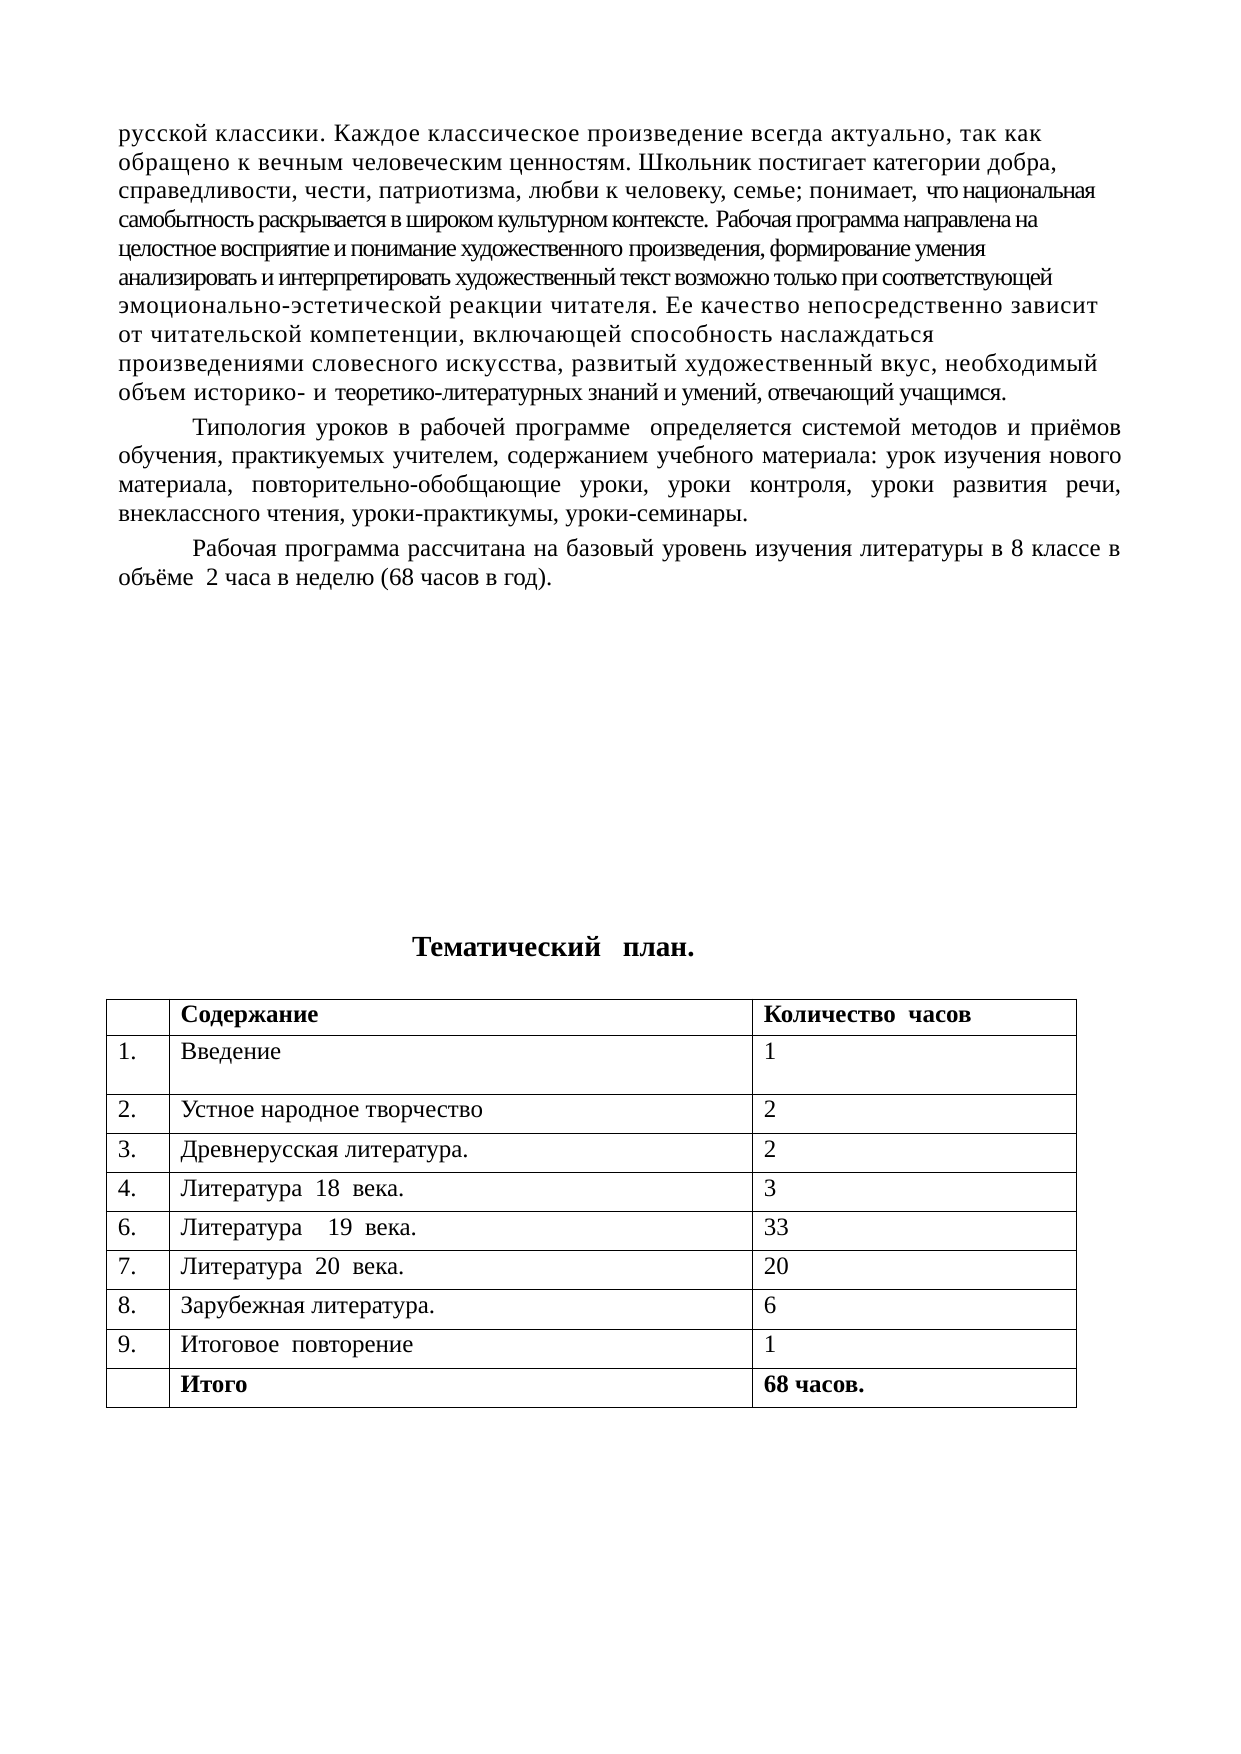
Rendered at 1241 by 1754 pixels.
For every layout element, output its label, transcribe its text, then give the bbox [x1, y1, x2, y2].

table_cell Древнерусская литература. [170, 1134, 752, 1172]
table_cell 7. [107, 1251, 169, 1289]
table_cell Литература 20 века. [170, 1251, 752, 1289]
table_cell [107, 1369, 169, 1407]
table_cell Литература 19 века. [170, 1212, 752, 1250]
table_cell 1. [107, 1036, 169, 1093]
text Типология уроков в рабочей программе определяется системой методов и приёмов обучения, практикуемых учителем, содержанием учебного материала: урок изучения нового материала, повторительно-обобщающие уроки, уроки контроля, уроки развития речи, внеклассного чтения, уроки-практикумы, уроки-семинары. [118, 412, 1122, 527]
table_cell 20 [753, 1251, 1076, 1289]
text Рабочая программа рассчитана на базовый уровень изучения литературы в 8 классе в объёме 2 часа в неделю (68 часов в год). [118, 533, 1122, 591]
table_header Количество часов [753, 1000, 1076, 1035]
table_header [107, 1000, 169, 1035]
table_cell 4. [107, 1173, 169, 1211]
table_cell Устное народное творчество [170, 1095, 752, 1133]
text Тематический план. [193, 929, 1122, 962]
table_cell 68 часов. [753, 1369, 1076, 1407]
table_header Содержание [170, 1000, 752, 1035]
table_cell 2 [753, 1134, 1076, 1172]
table_cell 6. [107, 1212, 169, 1250]
table_cell Литература 18 века. [170, 1173, 752, 1211]
table_cell 9. [107, 1330, 169, 1368]
table_cell 2. [107, 1095, 169, 1133]
table_cell 8. [107, 1290, 169, 1328]
table_cell Зарубежная литература. [170, 1290, 752, 1328]
table_cell Итого [170, 1369, 752, 1407]
table_cell 2 [753, 1095, 1076, 1133]
table_cell 3 [753, 1173, 1076, 1211]
table_cell 1 [753, 1036, 1076, 1093]
table_cell 1 [753, 1330, 1076, 1368]
table_cell 6 [753, 1290, 1076, 1328]
table_cell Итоговое повторение [170, 1330, 752, 1368]
text русской классики. Каждое классическое произведение всегда актуально, так как обращено к вечным человеческим ценностям. Школьник постигает категории добра, справедливости, чести, патриотизма, любви к человеку, семье; понимает, что национальная самобытность раскрывается в широком культурном контексте. Рабочая программа направлена на целостное восприятие и понимание художественного произведения, формирование умения анализировать и интерпретировать художественный текст возможно только при соответствующей эмоционально-эстетической реакции читателя. Ее качество непосредственно зависит от читательской компетенции, включающей способность наслаждаться произведениями словесного искусства, развитый художественный вкус, необходимый объем историко- и теоретико-литературных знаний и умений, отвечающий учащимся. [118, 118, 1122, 406]
table_cell 3. [107, 1134, 169, 1172]
table_cell Введение [170, 1036, 752, 1093]
table_cell 33 [753, 1212, 1076, 1250]
